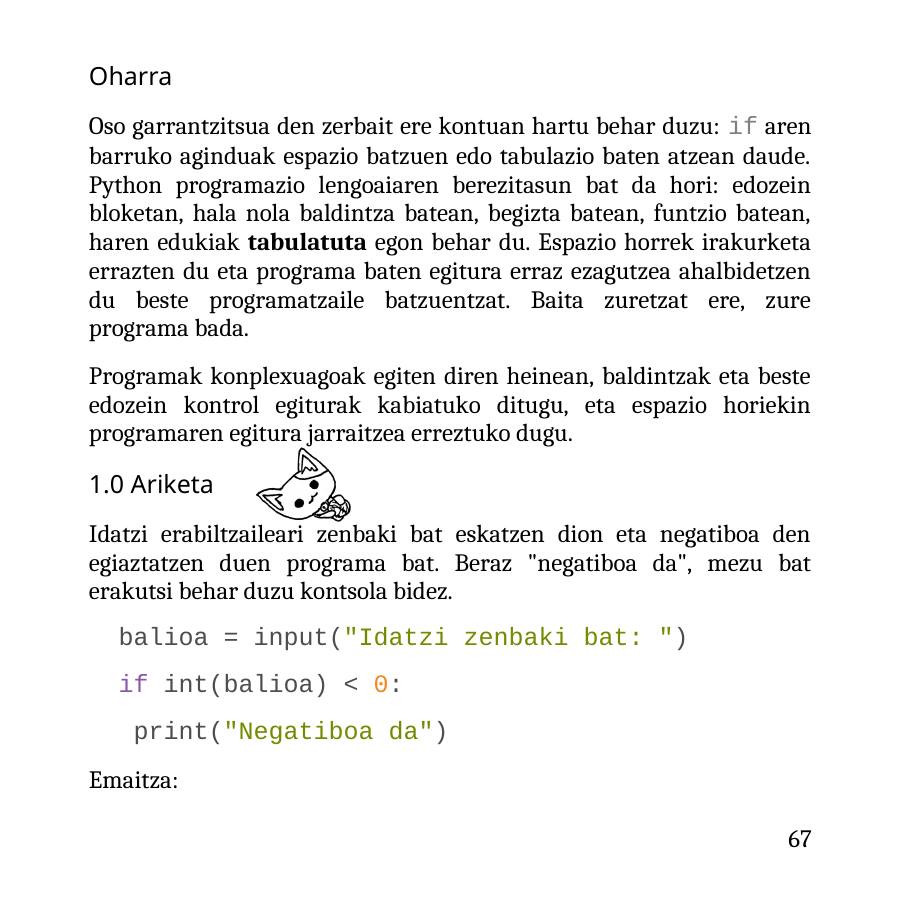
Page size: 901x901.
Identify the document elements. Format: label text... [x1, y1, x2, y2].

text Idatzi erabiltzaileari zenbaki bat eskatzen dion eta negatiboa den egiaztatzen duen programa bat. Beraz "negatiboa da", mezu bat erakutsi behar duzu kontsola bidez. [89, 520, 811, 606]
text Oso garrantzitsua den zerbait ere kontuan hartu behar duzu: if aren barruko aginduak espazio batzuen edo tabulazio baten atzean daude. Python programazio lengoaiaren berezitasun bat da hori: edozein bloketan, hala nola baldintza batean, begizta batean, funtzio batean, haren edukiak tabulatuta egon behar du. Espazio horrek irakurketa errazten du eta programa baten egitura erraz ezagutzea ahalbidetzen du beste programatzaile batzuentzat. Baita zuretzat ere, zure programa bada. [89, 112, 811, 343]
text Programak konplexuagoak egiten diren heinean, baldintzak eta beste edozein kontrol egiturak kabiatuko ditugu, eta espazio horiekin programaren egitura jarraitzea erreztuko dugu. [89, 362, 811, 448]
text 1.0 Ariketa [89, 467, 255, 501]
text Emaitza: [89, 766, 811, 795]
text [362, 467, 811, 501]
text print("Negatiboa da") [118, 719, 811, 747]
text balioa = input("Idatzi zenbaki bat: ") [118, 625, 811, 653]
picture [255, 447, 362, 522]
text if int(balioa) < 0: [118, 672, 811, 700]
text Oharra [89, 59, 811, 93]
